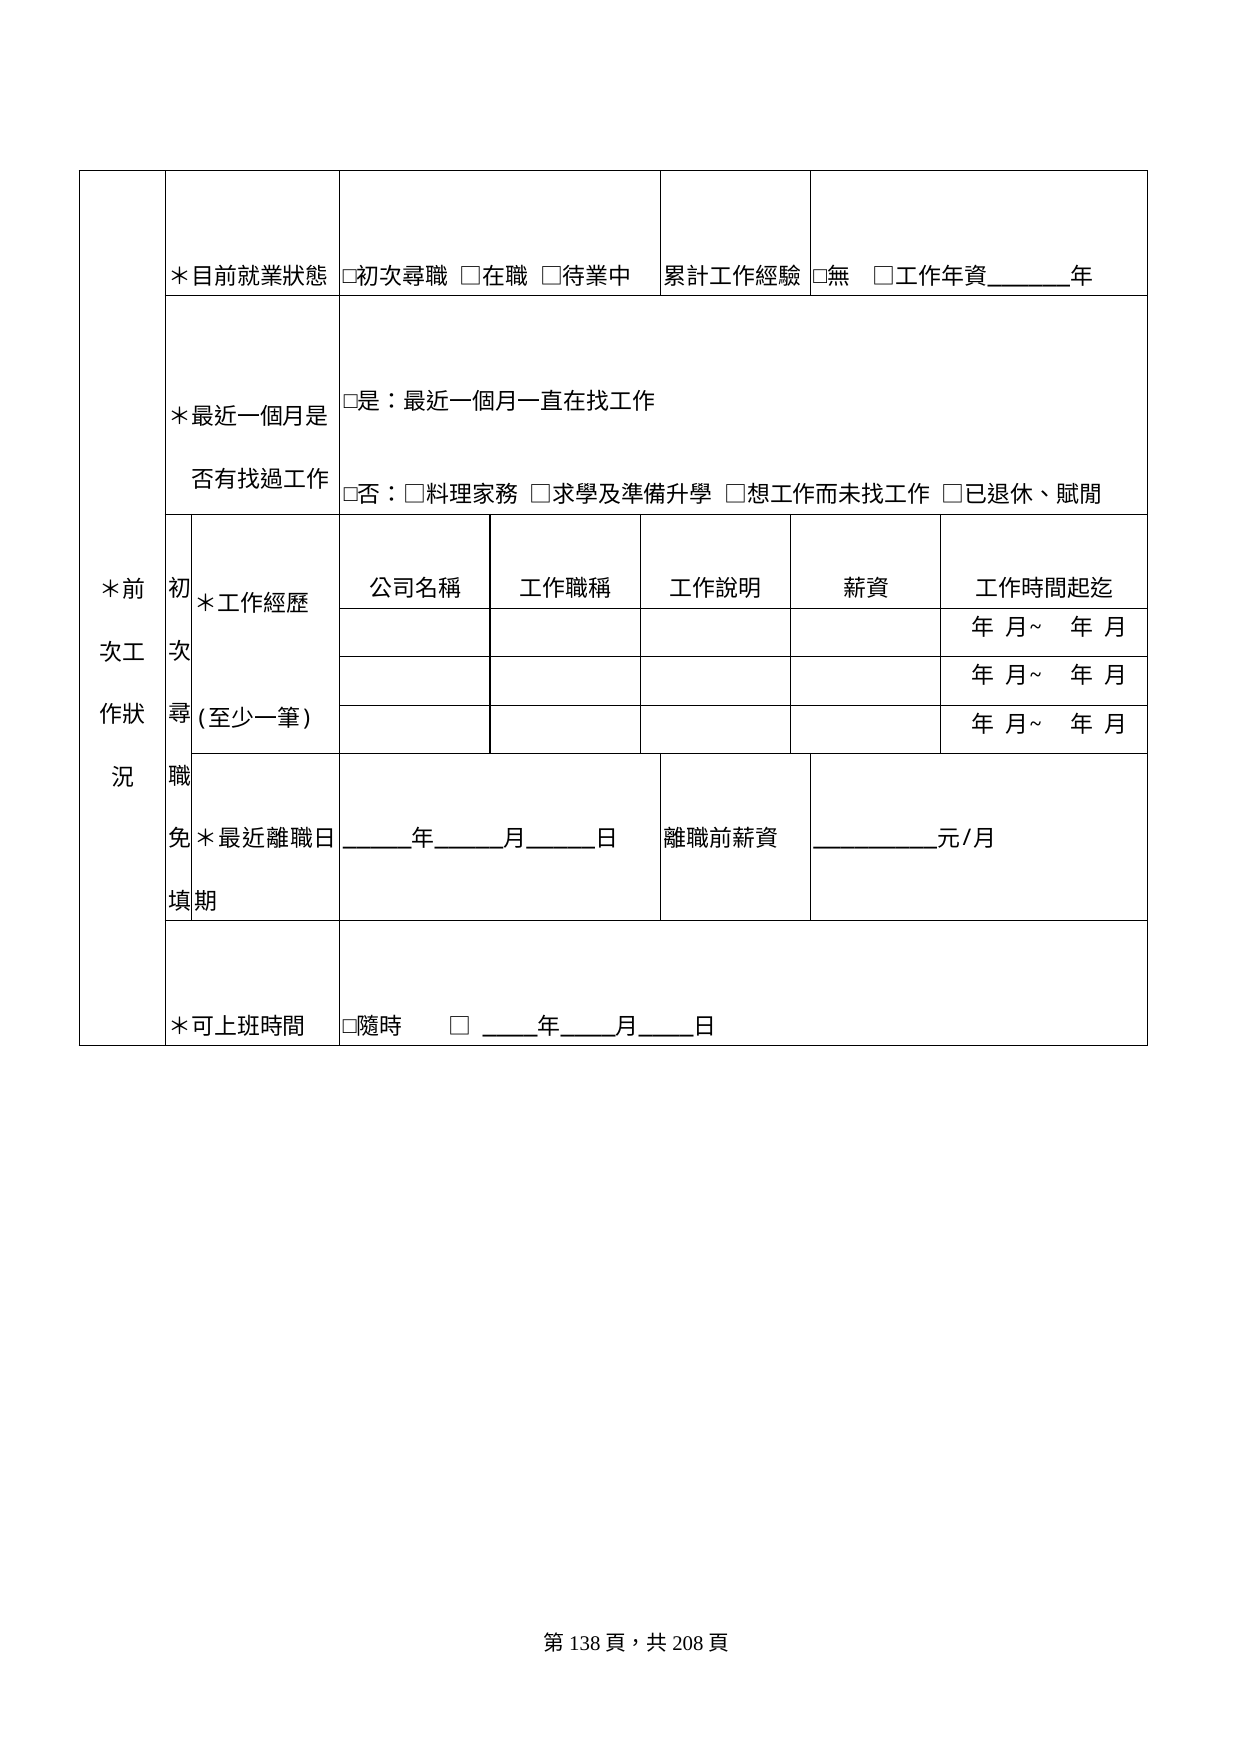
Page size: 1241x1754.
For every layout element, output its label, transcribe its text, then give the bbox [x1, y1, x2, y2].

table_header [1148, 170, 1240, 295]
table_cell □是：最近一個月一直在找工作 □否：□料理家務 □求學及準備升學 □想工作而未找工作 □已退休、賦閒 [340, 296, 1147, 514]
table_cell [791, 609, 940, 656]
table_cell □隨時 □ ____年____月____日 [340, 921, 1147, 1045]
table_cell _________元/月 [811, 754, 1147, 920]
table_cell 離職前薪資 [661, 754, 810, 920]
table_header □無 □工作年資______年 [811, 171, 1147, 295]
table_cell 初次尋職免填 [166, 515, 191, 920]
table_cell [1148, 705, 1240, 753]
table_header ＊目前就業狀態 [166, 171, 339, 295]
table_cell [641, 609, 790, 656]
table_cell [641, 657, 790, 704]
table_cell [791, 657, 940, 704]
table_cell [1148, 753, 1240, 920]
table_cell [340, 657, 489, 704]
table_cell [1148, 920, 1240, 1045]
table_cell [340, 706, 489, 753]
table_cell 年 月~ 年 月 [941, 657, 1147, 704]
table_cell 年 月~ 年 月 [941, 706, 1147, 753]
table_cell [340, 609, 489, 656]
table_cell 工作時間起迄 [941, 515, 1147, 608]
table_cell 工作職稱 [491, 515, 640, 608]
table_cell [491, 609, 640, 656]
table_cell ＊最近一個月是否有找過工作 [166, 296, 339, 514]
table_cell ＊可上班時間 [166, 921, 339, 1045]
table_cell 工作說明 [641, 515, 790, 608]
table_cell 薪資 [791, 515, 940, 608]
table_cell [491, 657, 640, 704]
table_cell [1148, 656, 1240, 704]
table_cell [491, 706, 640, 753]
table_cell ＊工作經歷 (至少一筆) [192, 515, 339, 753]
table_cell 公司名稱 [340, 515, 489, 608]
table_cell [791, 706, 940, 753]
table_cell ＊最近離職日期 [192, 754, 339, 920]
table_cell _____年_____月_____日 [340, 754, 660, 920]
table_cell [641, 706, 790, 753]
table_header 累計工作經驗 [661, 171, 810, 295]
table_header □初次尋職 □在職 □待業中 [340, 171, 660, 295]
table_cell [1148, 514, 1240, 608]
table_header ＊前次工作狀況 [80, 171, 165, 1045]
table_cell 年 月~ 年 月 [941, 609, 1147, 656]
table_cell [1148, 608, 1240, 656]
table_cell [1148, 295, 1240, 514]
